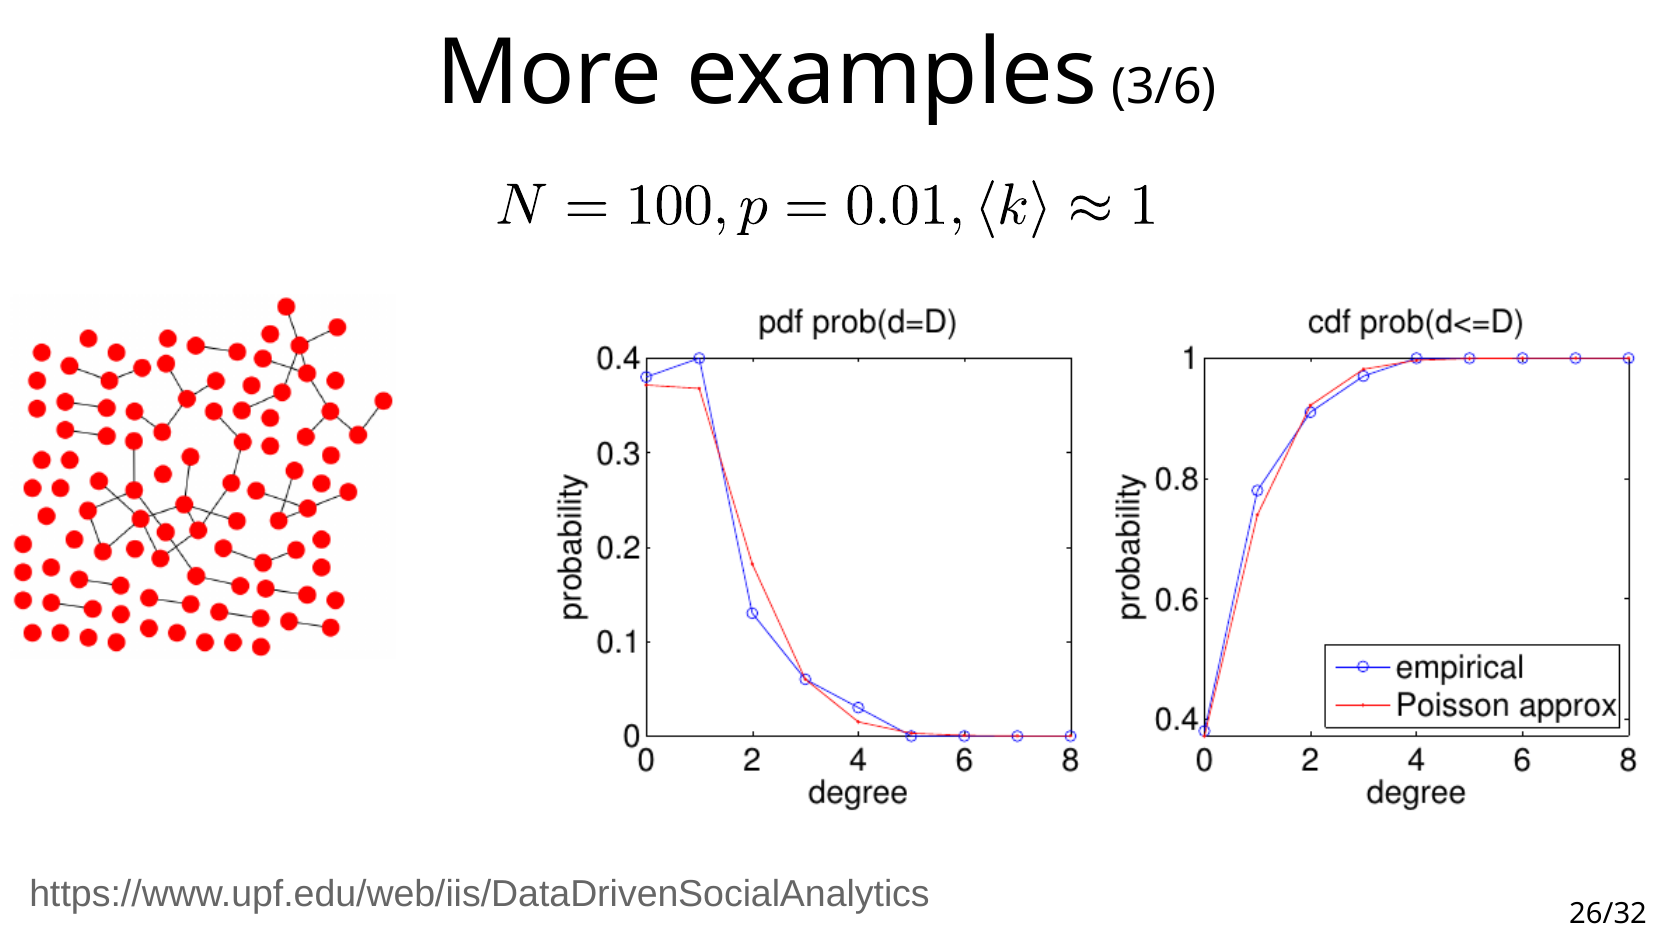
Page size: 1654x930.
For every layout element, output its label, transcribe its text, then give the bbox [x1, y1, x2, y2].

text_box [495, 180, 1159, 239]
title More examples (3/6) [82, 1, 1571, 135]
picture [0, 275, 1653, 834]
text_box https://www.upf.edu/web/iis/DataDrivenSocialAnalytics [14, 864, 1051, 922]
